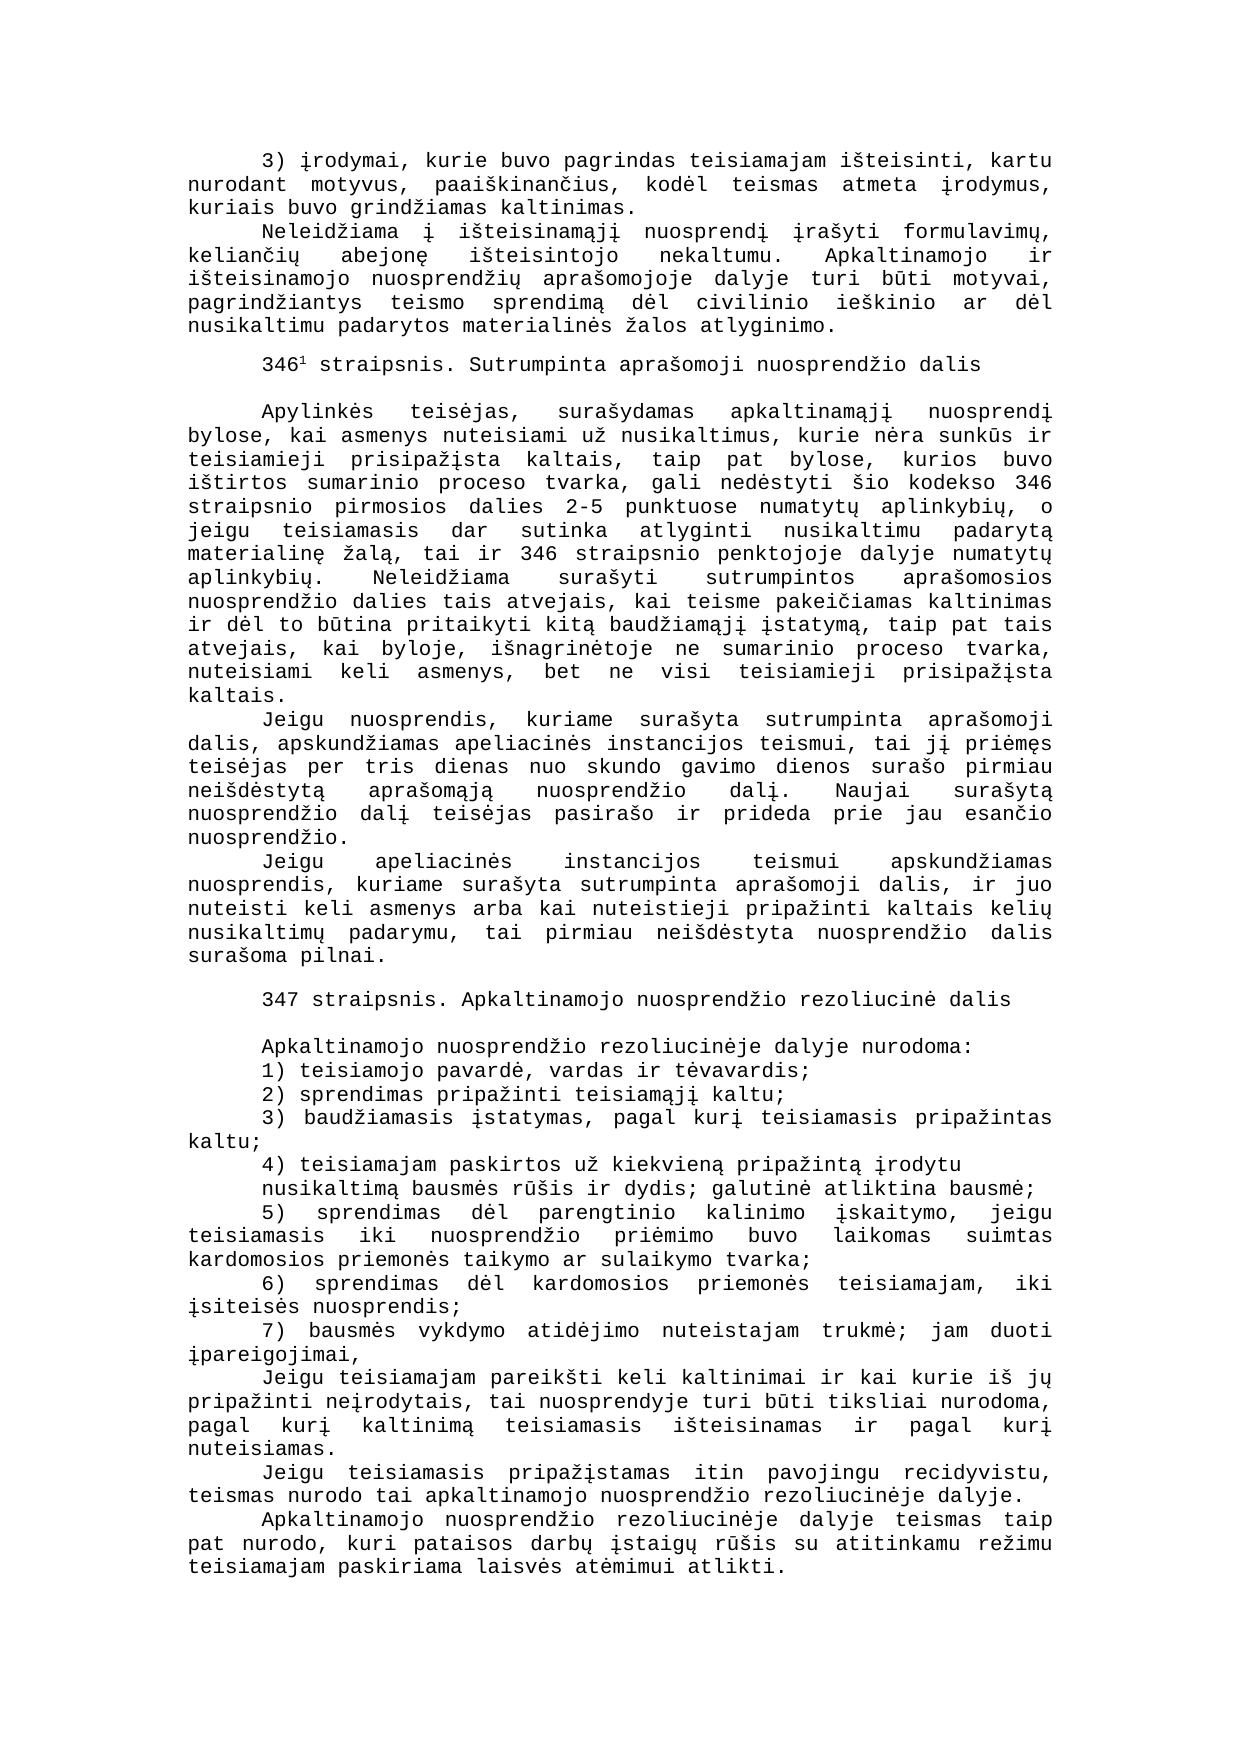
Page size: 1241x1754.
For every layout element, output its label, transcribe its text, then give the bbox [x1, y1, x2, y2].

text nusikaltimą bausmės rūšis ir dydis; galutinė atliktina bausmė; [187, 1178, 1053, 1202]
text 3461 straipsnis. Sutrumpinta aprašomoji nuosprendžio dalis [187, 354, 1053, 378]
text 1) teisiamojo pavardė, vardas ir tėvavardis; [187, 1060, 1053, 1083]
text 2) sprendimas pripažinti teisiamąjį kaltu; [187, 1083, 1053, 1107]
text Apylinkės teisėjas, surašydamas apkaltinamąjį nuosprendį bylose, kai asmenys nuteisiami už nusikaltimus, kurie nėra sunkūs ir teisiamieji prisipažįsta kaltais, taip pat bylose, kurios buvo ištirtos sumarinio proceso tvarka, gali nedėstyti šio kodekso 346 straipsnio pirmosios dalies 2-5 punktuose numatytų aplinkybių, o jeigu teisiamasis dar sutinka atlyginti nusikaltimu padarytą materialinę žalą, tai ir 346 straipsnio penktojoje dalyje numatytų aplinkybių. Neleidžiama surašyti sutrumpintos aprašomosios nuosprendžio dalies tais atvejais, kai teisme pakeičiamas kaltinimas ir dėl to būtina pritaikyti kitą baudžiamąjį įstatymą, taip pat tais atvejais, kai byloje, išnagrinėtoje ne sumarinio proceso tvarka, nuteisiami keli asmenys, bet ne visi teisiamieji prisipažįsta kaltais. [187, 401, 1053, 709]
text 3) įrodymai, kurie buvo pagrindas teisiamajam išteisinti, kartu nurodant motyvus, paaiškinančius, kodėl teismas atmeta įrodymus, kuriais buvo grindžiamas kaltinimas. [187, 150, 1053, 221]
text Jeigu teisiamasis pripažįstamas itin pavojingu recidyvistu, teismas nurodo tai apkaltinamojo nuosprendžio rezoliucinėje dalyje. [187, 1462, 1053, 1509]
text Neleidžiama į išteisinamąjį nuosprendį įrašyti formulavimų, keliančių abejonę išteisintojo nekaltumu. Apkaltinamojo ir išteisinamojo nuosprendžių aprašomojoje dalyje turi būti motyvai, pagrindžiantys teismo sprendimą dėl civilinio ieškinio ar dėl nusikaltimu padarytos materialinės žalos atlyginimo. [187, 221, 1053, 339]
text 5) sprendimas dėl parengtinio kalinimo įskaitymo, jeigu teisiamasis iki nuosprendžio priėmimo buvo laikomas suimtas kardomosios priemonės taikymo ar sulaikymo tvarka; [187, 1202, 1053, 1273]
text Jeigu apeliacinės instancijos teismui apskundžiamas nuosprendis, kuriame surašyta sutrumpinta aprašomoji dalis, ir juo nuteisti keli asmenys arba kai nuteistieji pripažinti kaltais kelių nusikaltimų padarymu, tai pirmiau neišdėstyta nuosprendžio dalis surašoma pilnai. [187, 851, 1053, 969]
text 7) bausmės vykdymo atidėjimo nuteistajam trukmė; jam duoti įpareigojimai, [187, 1320, 1053, 1367]
text 3) baudžiamasis įstatymas, pagal kurį teisiamasis pripažintas kaltu; [187, 1107, 1053, 1154]
text 347 straipsnis. Apkaltinamojo nuosprendžio rezoliucinė dalis [187, 989, 1053, 1013]
text Apkaltinamojo nuosprendžio rezoliucinėje dalyje nurodoma: [187, 1036, 1053, 1060]
text Jeigu nuosprendis, kuriame surašyta sutrumpinta aprašomoji dalis, apskundžiamas apeliacinės instancijos teismui, tai jį priėmęs teisėjas per tris dienas nuo skundo gavimo dienos surašo pirmiau neišdėstytą aprašomąją nuosprendžio dalį. Naujai surašytą nuosprendžio dalį teisėjas pasirašo ir prideda prie jau esančio nuosprendžio. [187, 709, 1053, 851]
text Jeigu teisiamajam pareikšti keli kaltinimai ir kai kurie iš jų pripažinti neįrodytais, tai nuosprendyje turi būti tiksliai nurodoma, pagal kurį kaltinimą teisiamasis išteisinamas ir pagal kurį nuteisiamas. [187, 1367, 1053, 1462]
text 4) teisiamajam paskirtos už kiekvieną pripažintą įrodytu [187, 1154, 1053, 1178]
text 6) sprendimas dėl kardomosios priemonės teisiamajam, iki įsiteisės nuosprendis; [187, 1273, 1053, 1320]
text Apkaltinamojo nuosprendžio rezoliucinėje dalyje teismas taip pat nurodo, kuri pataisos darbų įstaigų rūšis su atitinkamu režimu teisiamajam paskiriama laisvės atėmimui atlikti. [187, 1509, 1053, 1580]
